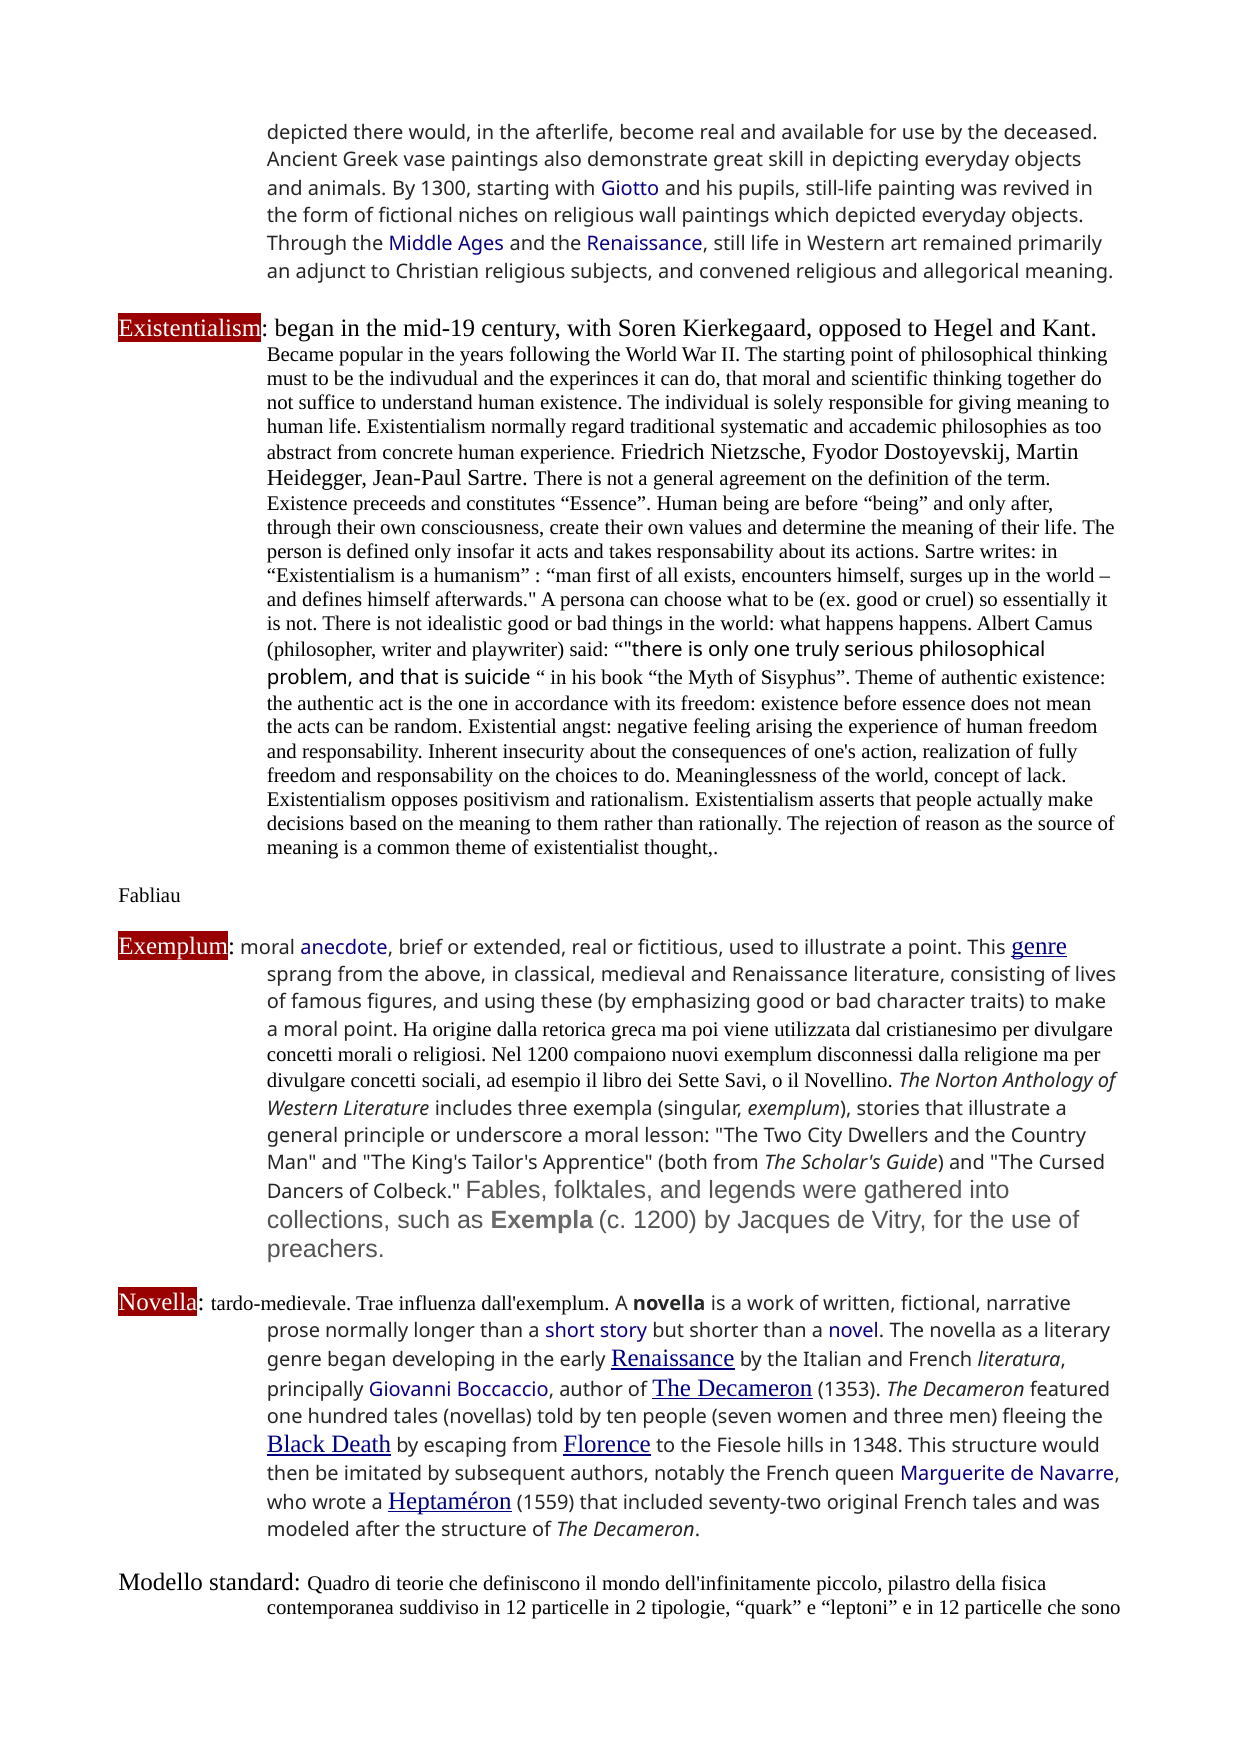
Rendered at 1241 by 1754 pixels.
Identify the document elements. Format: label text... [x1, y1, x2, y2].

text Existentialism: began in the mid-19 century, with Soren Kierkegaard, opposed to Hegel and Kant. Became popular in the years following the World War II. The starting point of philosophical thinking must to be the indivudual and the experinces it can do, that moral and scientific thinking together do not suffice to understand human existence. The individual is solely responsible for giving meaning to human life. Existentialism normally regard traditional systematic and accademic philosophies as too abstract from concrete human experience. Friedrich Nietzsche, Fyodor Dostoyevskij, Martin Heidegger, Jean-Paul Sartre. There is not a general agreement on the definition of the term. Existence preceeds and constitutes “Essence”. Human being are before “being” and only after, through their own consciousness, create their own values and determine the meaning of their life. The person is defined only insofar it acts and takes responsability about its actions. Sartre writes: in “Existentialism is a humanism” : “man first of all exists, encounters himself, surges up in the world – and defines himself afterwards." A persona can choose what to be (ex. good or cruel) so essentially it is not. There is not idealistic good or bad things in the world: what happens happens. Albert Camus (philosopher, writer and playwriter) said: “"there is only one truly serious philosophical problem, and that is suicide “ in his book “the Myth of Sisyphus”. Theme of authentic existence: the authentic act is the one in accordance with its freedom: existence before essence does not mean the acts can be random. Existential angst: negative feeling arising the experience of human freedom and responsability. Inherent insecurity about the consequences of one's action, realization of fully freedom and responsability on the choices to do. Meaninglessness of the world, concept of lack. Existentialism opposes positivism and rationalism. Existentialism asserts that people actually make decisions based on the meaning to them rather than rationally. The rejection of reason as the source of meaning is a common theme of existentialist thought,. [118, 313, 1122, 859]
text depicted there would, in the afterlife, become real and available for use by the deceased. Ancient Greek vase paintings also demonstrate great skill in depicting everyday objects and animals. By 1300, starting with Giotto and his pupils, still-life painting was revived in the form of fictional niches on religious wall paintings which depicted everyday objects. Through the Middle Ages and the Renaissance, still life in Western art remained primarily an adjunct to Christian religious subjects, and convened religious and allegorical meaning. [118, 118, 1122, 284]
text Novella: tardo-medievale. Trae influenza dall'exemplum. A novella is a work of written, fictional, narrative prose normally longer than a short story but shorter than a novel. The novella as a literary genre began developing in the early Renaissance by the Italian and French literatura, principally Giovanni Boccaccio, author of The Decameron (1353). The Decameron featured one hundred tales (novellas) told by ten people (seven women and three men) fleeing the Black Death by escaping from Florence to the Fiesole hills in 1348. This structure would then be imitated by subsequent authors, notably the French queen Marguerite de Navarre, who wrote a Heptaméron (1559) that included seventy-two original French tales and was modeled after the structure of The Decameron. [118, 1287, 1122, 1542]
text Modello standard: Quadro di teorie che definiscono il mondo dell'infinitamente piccolo, pilastro della fisica contemporanea suddiviso in 12 particelle in 2 tipologie, “quark” e “leptoni” e in 12 particelle che sono [118, 1567, 1122, 1619]
text Fabliau [118, 883, 1122, 907]
text Exemplum: moral anecdote, brief or extended, real or fictitious, used to illustrate a point. This genre sprang from the above, in classical, medieval and Renaissance literature, consisting of lives of famous figures, and using these (by emphasizing good or bad character traits) to make a moral point. Ha origine dalla retorica greca ma poi viene utilizzata dal cristianesimo per divulgare concetti morali o religiosi. Nel 1200 compaiono nuovi exemplum disconnessi dalla religione ma per divulgare concetti sociali, ad esempio il libro dei Sette Savi, o il Novellino. The Norton Anthology of Western Literature includes three exempla (singular, exemplum), stories that illustrate a general principle or underscore a moral lesson: "The Two City Dwellers and the Country Man" and "The King's Tailor's Apprentice" (both from The Scholar's Guide) and "The Cursed Dancers of Colbeck." Fables, folktales, and legends were gathered into collections, such as Exempla (c. 1200) by Jacques de Vitry, for the use of preachers. [118, 931, 1122, 1263]
